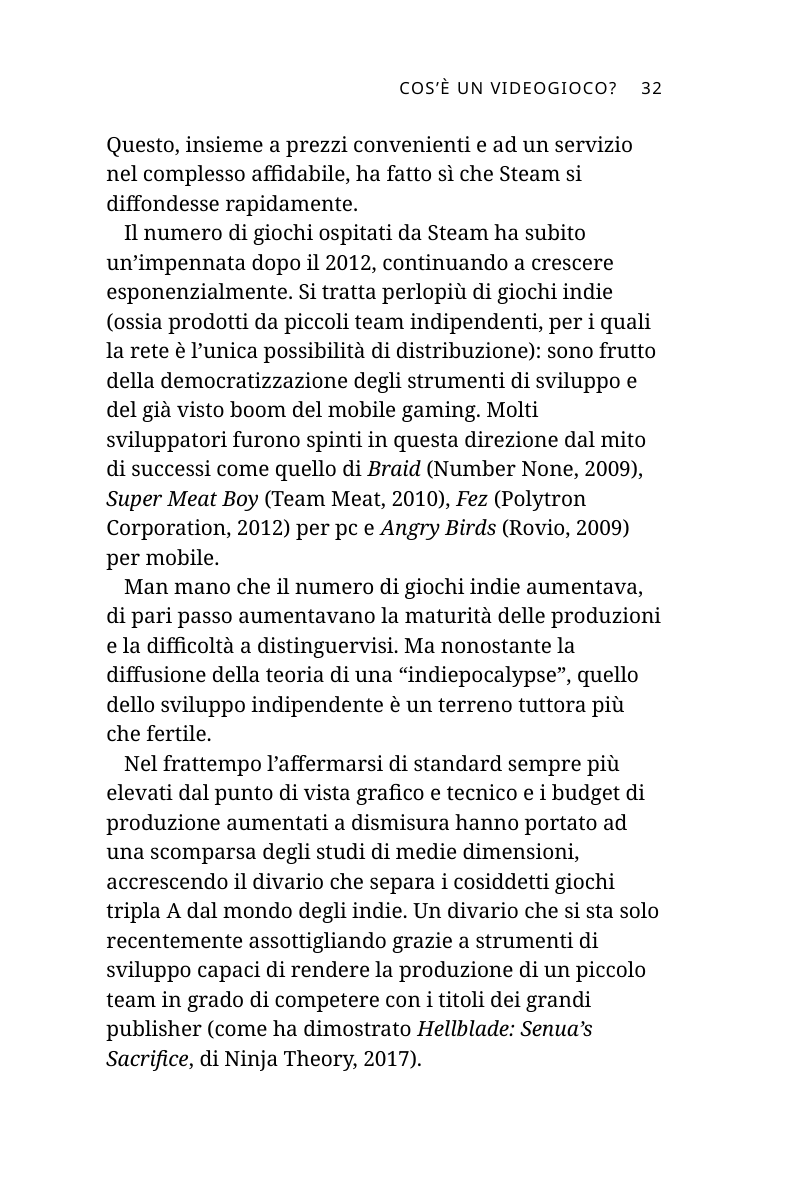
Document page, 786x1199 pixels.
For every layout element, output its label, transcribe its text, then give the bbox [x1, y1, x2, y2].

text Il numero di giochi ospitati da Steam ha subito un’impennata dopo il 2012, continuando a crescere esponenzialmente. Si tratta perlopiù di giochi indie (ossia prodotti da piccoli team indipendenti, per i quali la rete è l’unica possibilità di distribuzione): sono frutto della democratizzazione degli strumenti di sviluppo e del già visto boom del mobile gaming. Molti sviluppatori furono spinti in questa direzione dal mito di successi come quello di Braid (Number None, 2009), Super Meat Boy (Team Meat, 2010), Fez (Polytron Corporation, 2012) per pc e Angry Birds (Rovio, 2009) per mobile. [106, 217, 661, 571]
text Questo, insieme a prezzi convenienti e ad un servizio nel complesso affidabile, ha fatto sì che Steam si diffondesse rapidamente. [106, 129, 661, 217]
text Nel frattempo l’affermarsi di standard sempre più elevati dal punto di vista grafico e tecnico e i budget di produzione aumentati a dismisura hanno portato ad una scomparsa degli studi di medie dimensioni, accrescendo il divario che separa i cosiddetti giochi tripla A dal mondo degli indie. Un divario che si sta solo recentemente assottigliando grazie a strumenti di sviluppo capaci di rendere la produzione di un piccolo team in grado di competere con i titoli dei grandi publisher (come ha dimostrato Hellblade: Senua’s Sacrifice, di Ninja Theory, 2017). [106, 748, 661, 1072]
text Man mano che il numero di giochi indie aumentava, di pari passo aumentavano la maturità delle produzioni e la difficoltà a distinguervisi. Ma nonostante la diffusione della teoria di una “indiepocalypse”, quello dello sviluppo indipendente è un terreno tuttora più che fertile. [106, 571, 661, 748]
